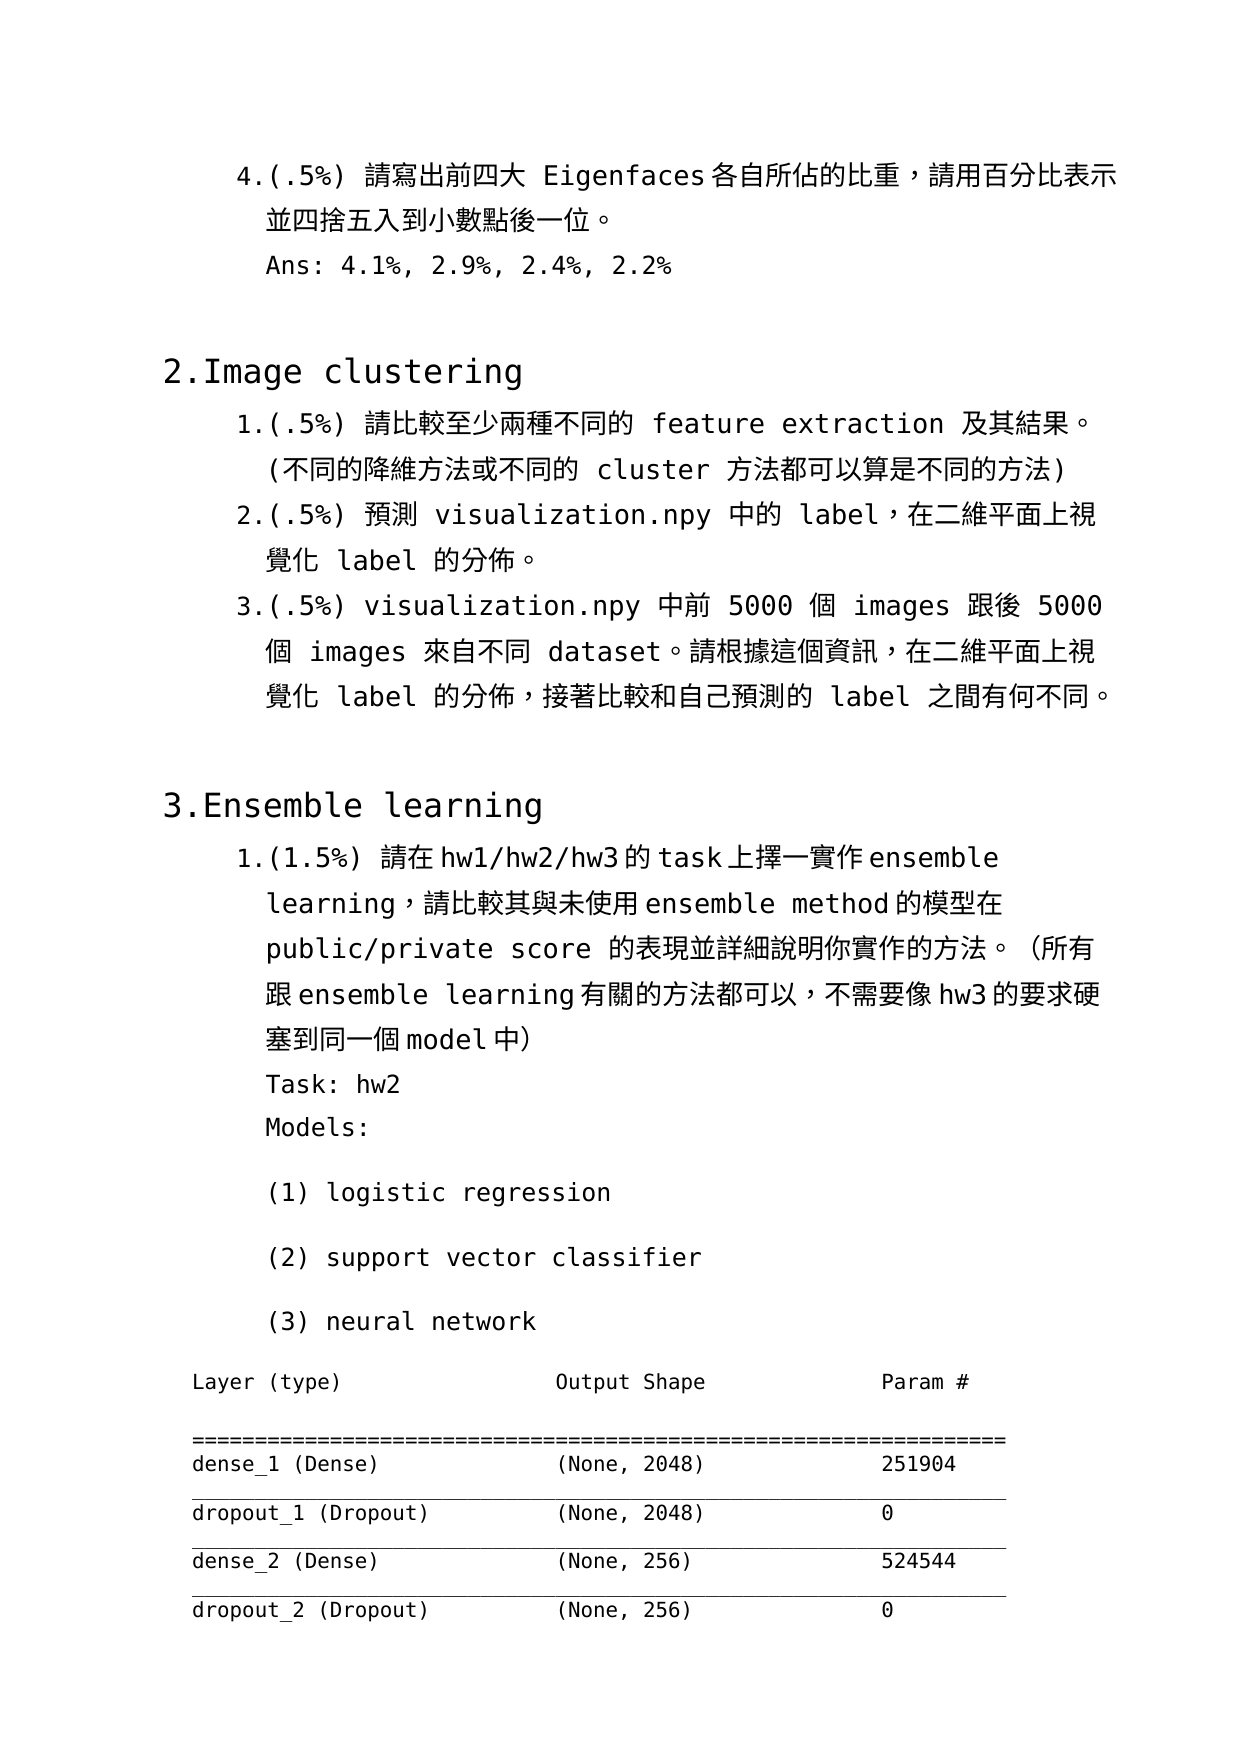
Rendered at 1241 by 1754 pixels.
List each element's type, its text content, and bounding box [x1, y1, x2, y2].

list Ans: 4.1%, 2.9%, 2.4%, 2.2% [236, 251, 1122, 280]
list dense_1 (Dense) (None, 2048) 251904 [162, 1452, 1122, 1476]
list dropout_2 (Dropout) (None, 256) 0 [162, 1598, 1122, 1622]
list (3) neural network [236, 1306, 1122, 1337]
list (.5%) 請比較至少兩種不同的 feature extraction 及其結果。(不同的降維方法或不同的 cluster 方法都可以算是不同的方法) [236, 409, 1122, 486]
list _________________________________________________________________ [162, 1573, 1122, 1598]
list (1) logistic regression [236, 1176, 1122, 1208]
list Layer (type) Output Shape Param # [162, 1370, 1122, 1394]
list (1.5%) 請在hw1/hw2/hw3的task上擇一實作ensemble learning，請比較其與未使用ensemble method的模型在 public/private score 的表現並詳細說明你實作的方法。（所有跟ensemble learning有關的方法都可以，不需要像hw3的要求硬塞到同一個model中） [236, 843, 1122, 1056]
list (.5%) visualization.npy 中前 5000 個 images 跟後 5000 個 images 來自不同 dataset。請根據這個資訊，在二維平面上視覺化 label 的分佈，接著比較和自己預測的 label 之間有何不同。 [236, 591, 1122, 713]
list Task: hw2 [236, 1070, 1122, 1099]
list Ensemble learning [162, 787, 1122, 826]
list dropout_1 (Dropout) (None, 2048) 0 [162, 1501, 1122, 1525]
list (.5%) 預測 visualization.npy 中的 label，在二維平面上視覺化 label 的分佈。 [236, 500, 1122, 577]
list _________________________________________________________________ [162, 1476, 1122, 1501]
list _________________________________________________________________ [162, 1525, 1122, 1549]
list dense_2 (Dense) (None, 256) 524544 [162, 1549, 1122, 1573]
list ================================================================= [162, 1428, 1122, 1452]
list (2) support vector classifier [236, 1241, 1122, 1272]
list (.5%) 請寫出前四大 Eigenfaces各自所佔的比重，請用百分比表示並四捨五入到小數點後一位。 [236, 160, 1122, 237]
list Image clustering [162, 353, 1122, 392]
list Models: [236, 1112, 1122, 1143]
